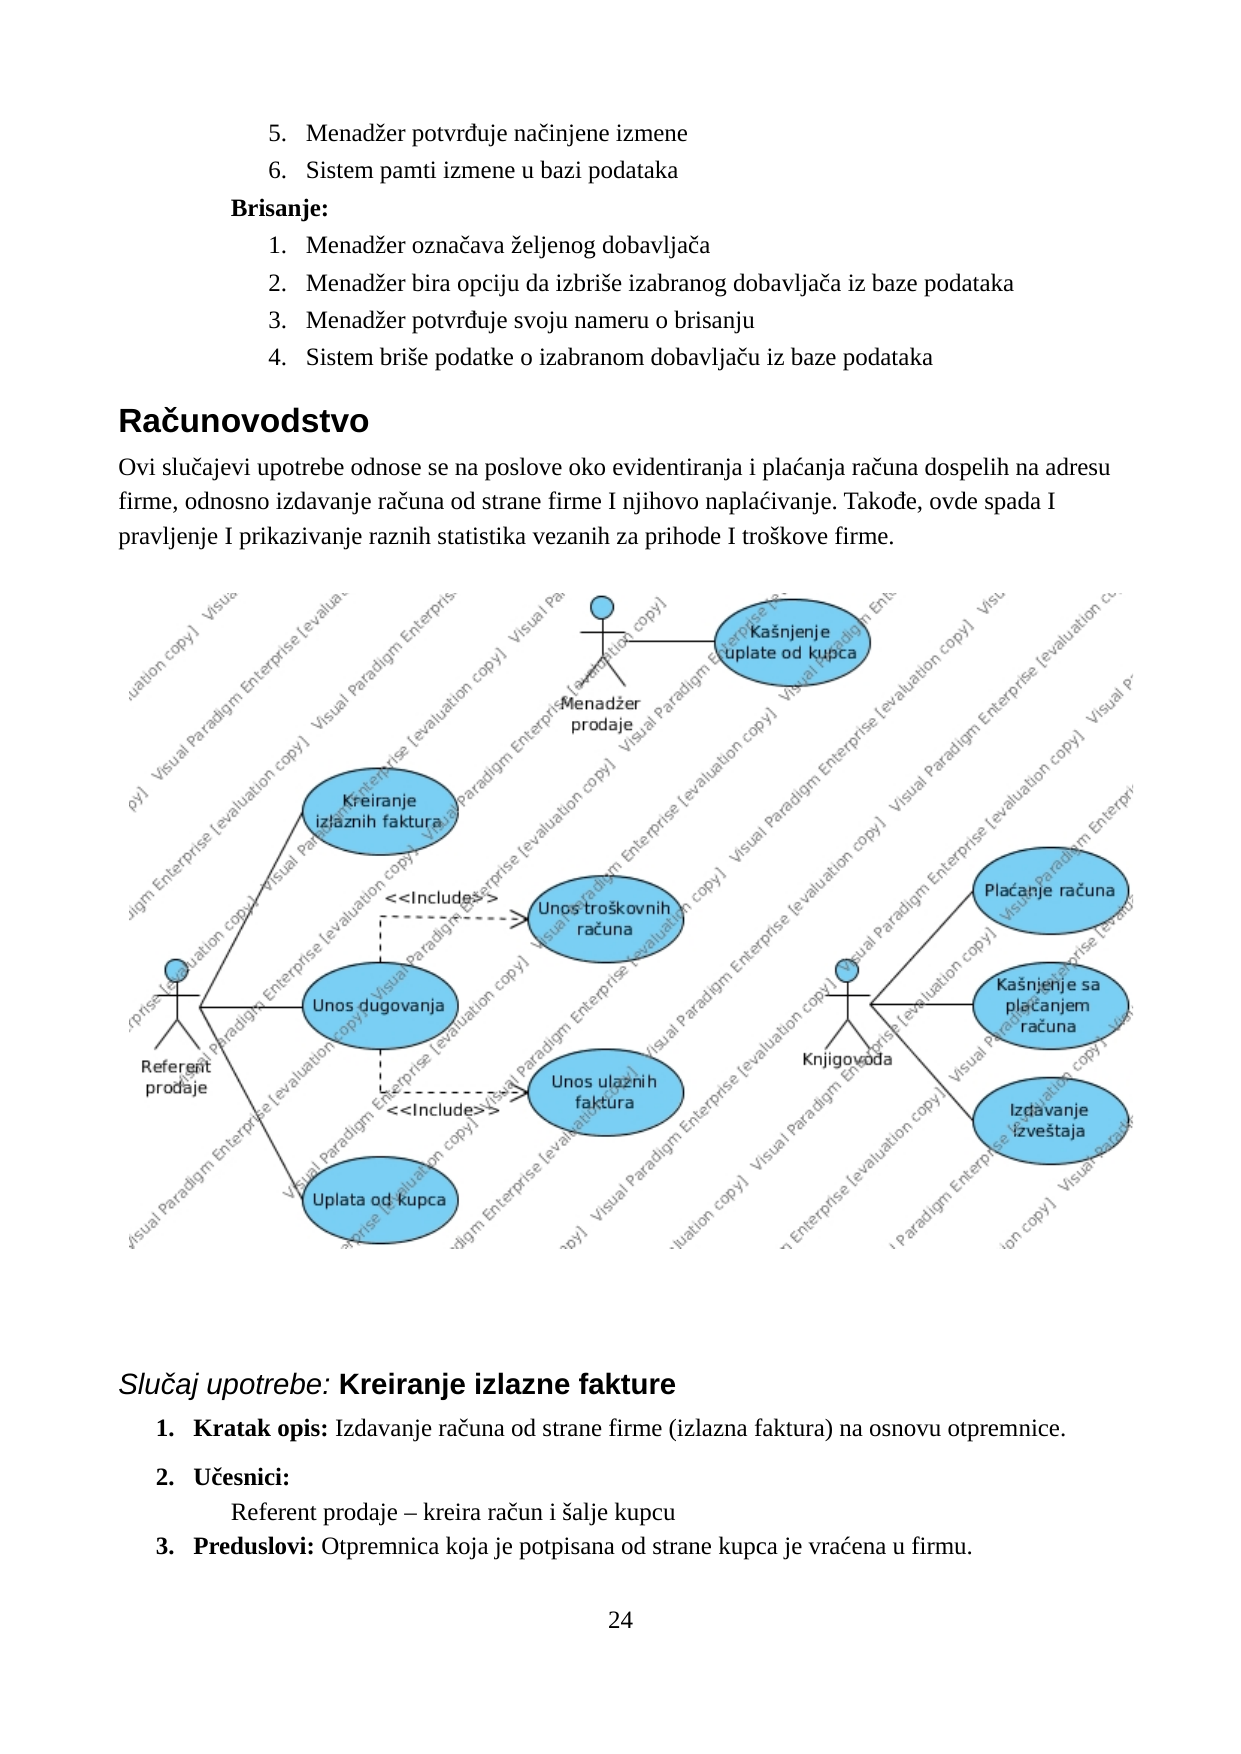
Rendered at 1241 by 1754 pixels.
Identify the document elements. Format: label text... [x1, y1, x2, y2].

subtitle Računovodstvo [118, 401, 1122, 439]
list Brisanje: [231, 193, 1122, 222]
list Učesnici: [156, 1462, 1122, 1491]
list Menadžer bira opciju da izbriše izabranog dobavljača iz baze podataka [268, 268, 1122, 296]
list Sistem pamti izmene u bazi podataka [268, 156, 1122, 184]
picture [129, 593, 1134, 1249]
list Kratak opis: Izdavanje računa od strane firme (izlazna faktura) na osnovu otpremnice. [156, 1413, 1122, 1442]
list Menadžer potvrđuje načinjene izmene [268, 118, 1122, 147]
list Referent prodaje – kreira račun i šalje kupcu [231, 1497, 1122, 1525]
text Ovi slučajevi upotrebe odnose se na poslove oko evidentiranja i plaćanja računa dospelih na adresu firme, odnosno izdavanje računa od strane firme I njihovo naplaćivanje. Takođe, ovde spada I pravljenje I prikazivanje raznih statistika vezanih za prihode I troškove firme. [118, 452, 1122, 549]
list Preduslovi: Otpremnica koja je potpisana od strane kupca je vraćena u firmu. [156, 1531, 1122, 1560]
list Menadžer označava željenog dobavljača [268, 230, 1122, 259]
list Sistem briše podatke o izabranom dobavljaču iz baze podataka [268, 342, 1122, 371]
list Menadžer potvrđuje svoju nameru o brisanju [268, 305, 1122, 334]
subtitle Slučaj upotrebe: Kreiranje izlazne fakture [118, 1367, 1122, 1401]
